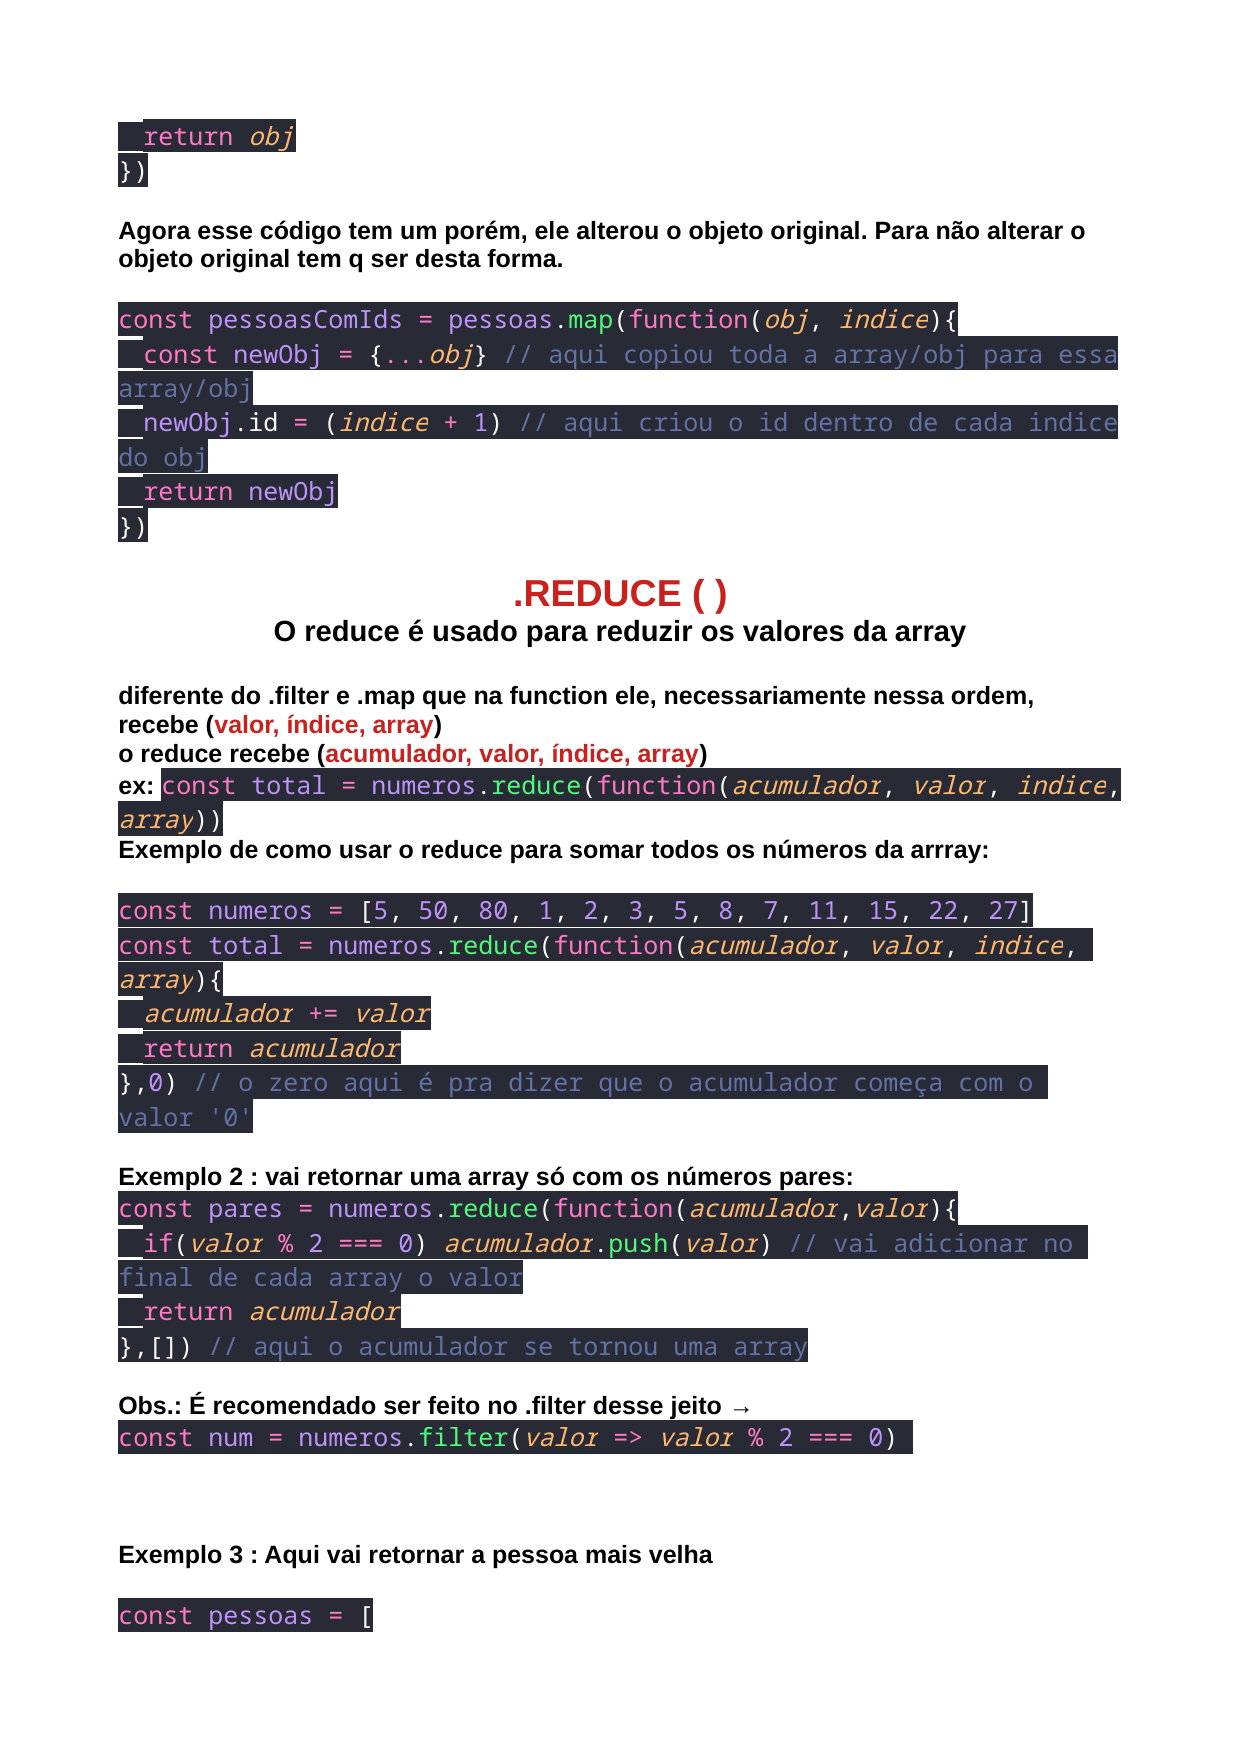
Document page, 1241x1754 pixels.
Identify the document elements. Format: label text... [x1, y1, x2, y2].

text newObj.id = (indice + 1) // aqui criou o id dentro de cada indice do obj [118, 405, 1122, 473]
text const newObj = {...obj} // aqui copiou toda a array/obj para essa array/obj [118, 336, 1122, 405]
text const numeros = [5, 50, 80, 1, 2, 3, 5, 8, 7, 11, 15, 22, 27] [118, 893, 1122, 927]
text Obs.: É recomendado ser feito no .filter desse jeito → [118, 1391, 1122, 1420]
text acumulador += valor [118, 996, 1122, 1030]
text },[]) // aqui o acumulador se tornou uma array [118, 1328, 1122, 1362]
text if(valor % 2 === 0) acumulador.push(valor) // vai adicionar no final de cada array o valor [118, 1225, 1122, 1294]
text const num = numeros.filter(valor => valor % 2 === 0) [118, 1420, 1122, 1454]
text Exemplo de como usar o reduce para somar todos os números da arrray: [118, 836, 1122, 864]
text return newObj [118, 473, 1122, 508]
text return obj [118, 118, 1122, 152]
text O reduce é usado para reduzir os valores da array [118, 614, 1122, 648]
text Exemplo 2 : vai retornar uma array só com os números pares: [118, 1162, 1122, 1191]
text },0) // o zero aqui é pra dizer que o acumulador começa com o valor '0' [118, 1064, 1122, 1133]
text }) [118, 508, 1122, 542]
text .REDUCE ( ) [118, 571, 1122, 614]
text o reduce recebe (acumulador, valor, índice, array) [118, 739, 1122, 767]
text return acumulador [118, 1030, 1122, 1064]
text const pessoasComIds = pessoas.map(function(obj, indice){ [118, 302, 1122, 336]
text diferente do .filter e .map que na function ele, necessariamente nessa ordem, recebe (valor, índice, array) [118, 681, 1122, 739]
text const pessoas = [ [118, 1598, 1122, 1632]
text return acumulador [118, 1294, 1122, 1328]
text Exemplo 3 : Aqui vai retornar a pessoa mais velha [118, 1540, 1122, 1569]
text ex: const total = numeros.reduce(function(acumulador, valor, indice, array)) [118, 767, 1122, 836]
text Agora esse código tem um porém, ele alterou o objeto original. Para não alterar o objeto original tem q ser desta forma. [118, 216, 1122, 273]
text const total = numeros.reduce(function(acumulador, valor, indice, array){ [118, 927, 1122, 996]
text const pares = numeros.reduce(function(acumulador,valor){ [118, 1191, 1122, 1225]
text }) [118, 152, 1122, 187]
